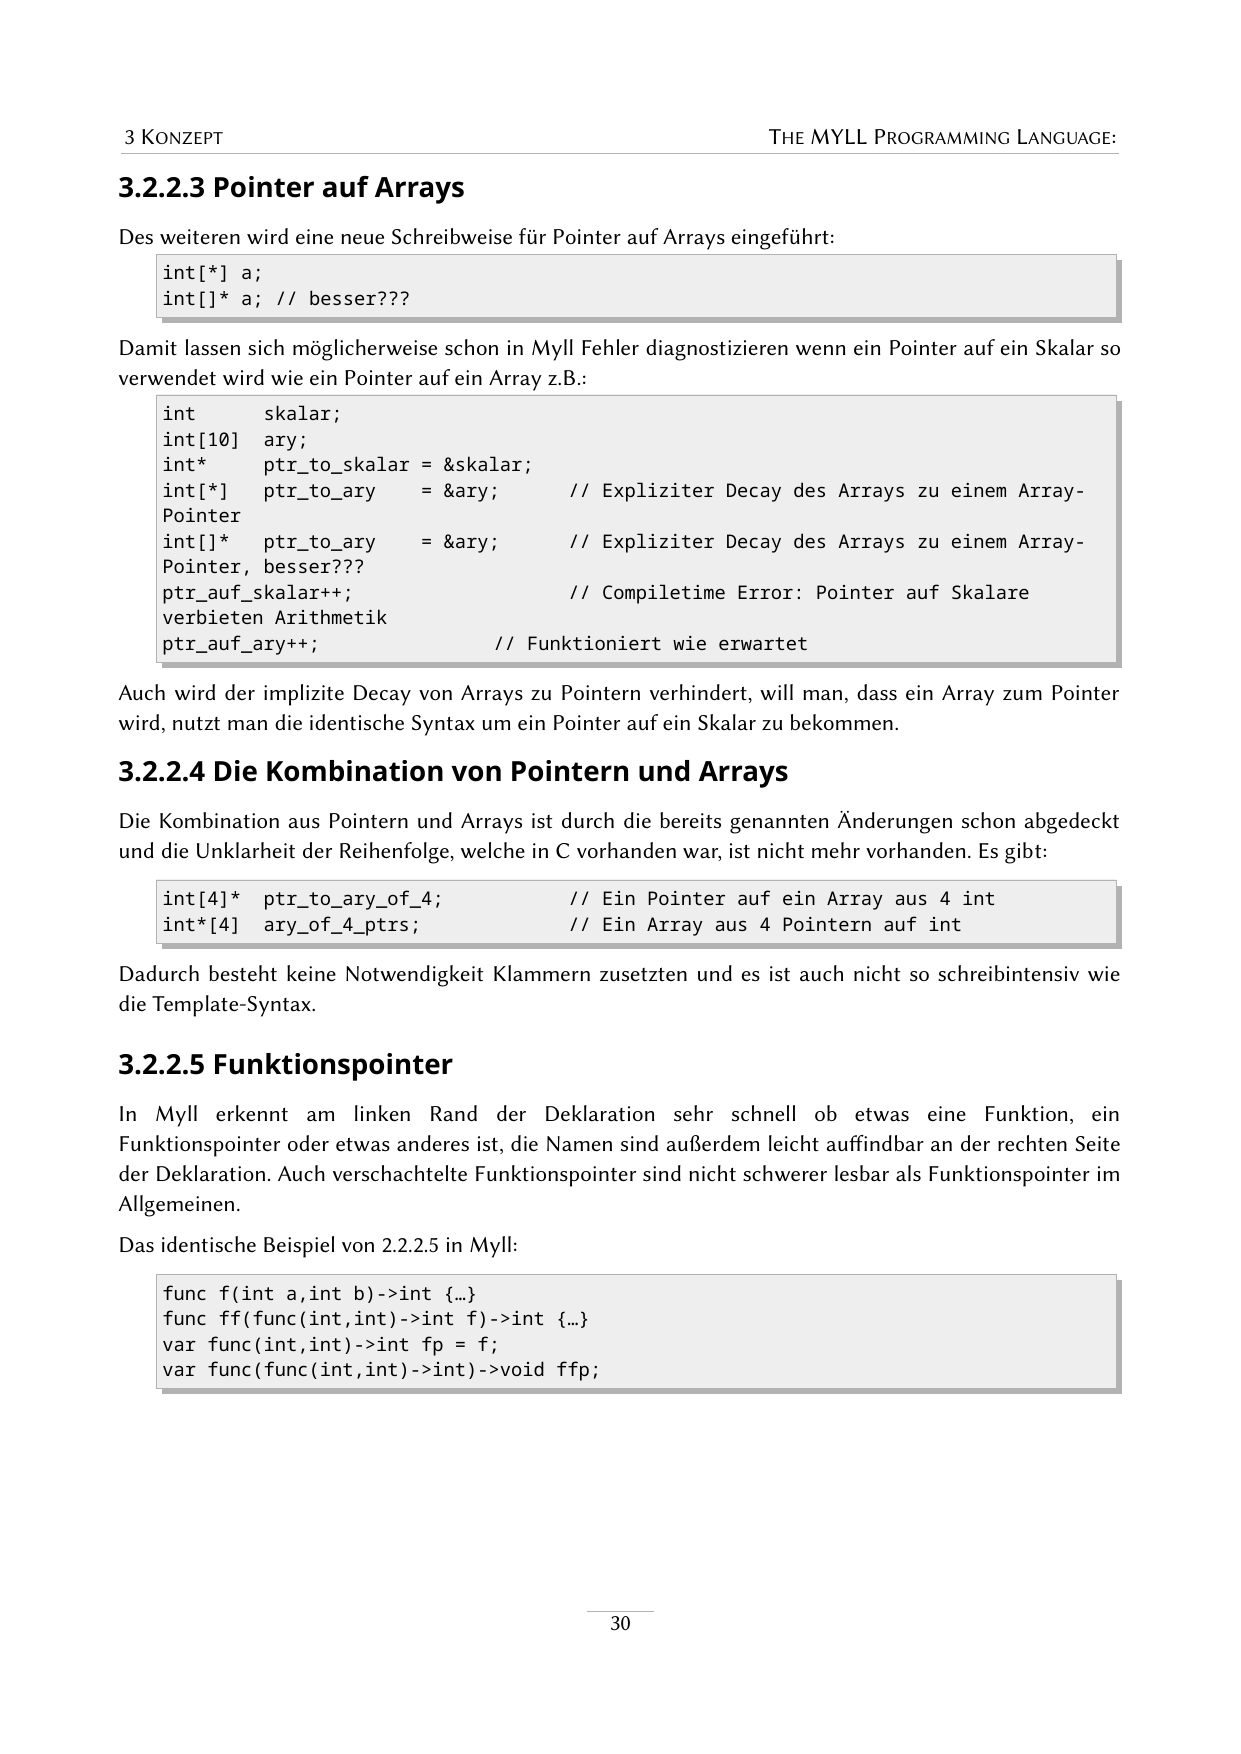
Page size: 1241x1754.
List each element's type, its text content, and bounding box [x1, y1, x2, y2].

text int[10] ary; [157, 420, 1116, 446]
text int[4]* ptr_to_ary_of_4; // Ein Pointer auf ein Array aus 4 int [157, 881, 1116, 905]
text int*[4] ary_of_4_ptrs; // Ein Array aus 4 Pointern auf int [157, 905, 1116, 943]
text ptr_auf_skalar++; // Compiletime Error: Pointer auf Skalare verbieten Arithmetik [157, 573, 1116, 624]
text int skalar; [157, 396, 1116, 420]
text int[*] ptr_to_ary = &ary; // Expliziter Decay des Arrays zu einem Array-Pointer [157, 471, 1116, 522]
text Dadurch besteht keine Notwendigkeit Klammern zusetzten und es ist auch nicht so schreibintensiv wie die Template-Syntax. [118, 960, 1122, 1017]
text Die Kombination aus Pointern und Arrays ist durch die bereits genannten Änderungen schon abgedeckt und die Unklarheit der Reihenfolge, welche in C vorhanden war, ist nicht mehr vorhanden. Es gibt: [118, 808, 1122, 864]
text Auch wird der implizite Decay von Arrays zu Pointern verhindert, will man, dass ein Array zum Pointer wird, nutzt man die identische Syntax um ein Pointer auf ein Skalar zu bekommen. [118, 679, 1122, 736]
subtitle Pointer auf Arrays [118, 168, 1122, 206]
text In Myll erkennt am linken Rand der Deklaration sehr schnell ob etwas eine Funktion, ein Funktionspointer oder etwas anderes ist, die Namen sind außerdem leicht auffindbar an der rechten Seite der Deklaration. Auch verschachtelte Funktionspointer sind nicht schwerer lesbar als Funktionspointer im Allgemeinen. [118, 1101, 1122, 1217]
subtitle Funktionspointer [118, 1045, 1122, 1082]
text Damit lassen sich möglicherweise schon in Myll Fehler diagnostizieren wenn ein Pointer auf ein Skalar so verwendet wird wie ein Pointer auf ein Array z.B.: [118, 334, 1122, 391]
text int[*] a; int[]* a; // besser??? [157, 255, 1116, 317]
text ptr_auf_ary++; // Funktioniert wie erwartet [157, 624, 1116, 662]
text Des weiteren wird eine neue Schreibweise für Pointer auf Arrays eingeführt: [118, 224, 1122, 250]
text int[]* ptr_to_ary = &ary; // Expliziter Decay des Arrays zu einem Array-Pointer, besser??? [157, 522, 1116, 573]
text func f(int a,int b)->int {…} func ff(func(int,int)->int f)->int {…} var func(int,int)->int fp = f; var func(func(int,int)->int)->void ffp; [157, 1275, 1116, 1388]
text int* ptr_to_skalar = &skalar; [157, 446, 1116, 471]
subtitle Die Kombination von Pointern und Arrays [118, 752, 1122, 790]
text Das identische Beispiel von 2.2.2.5 in Myll: [118, 1232, 1122, 1258]
